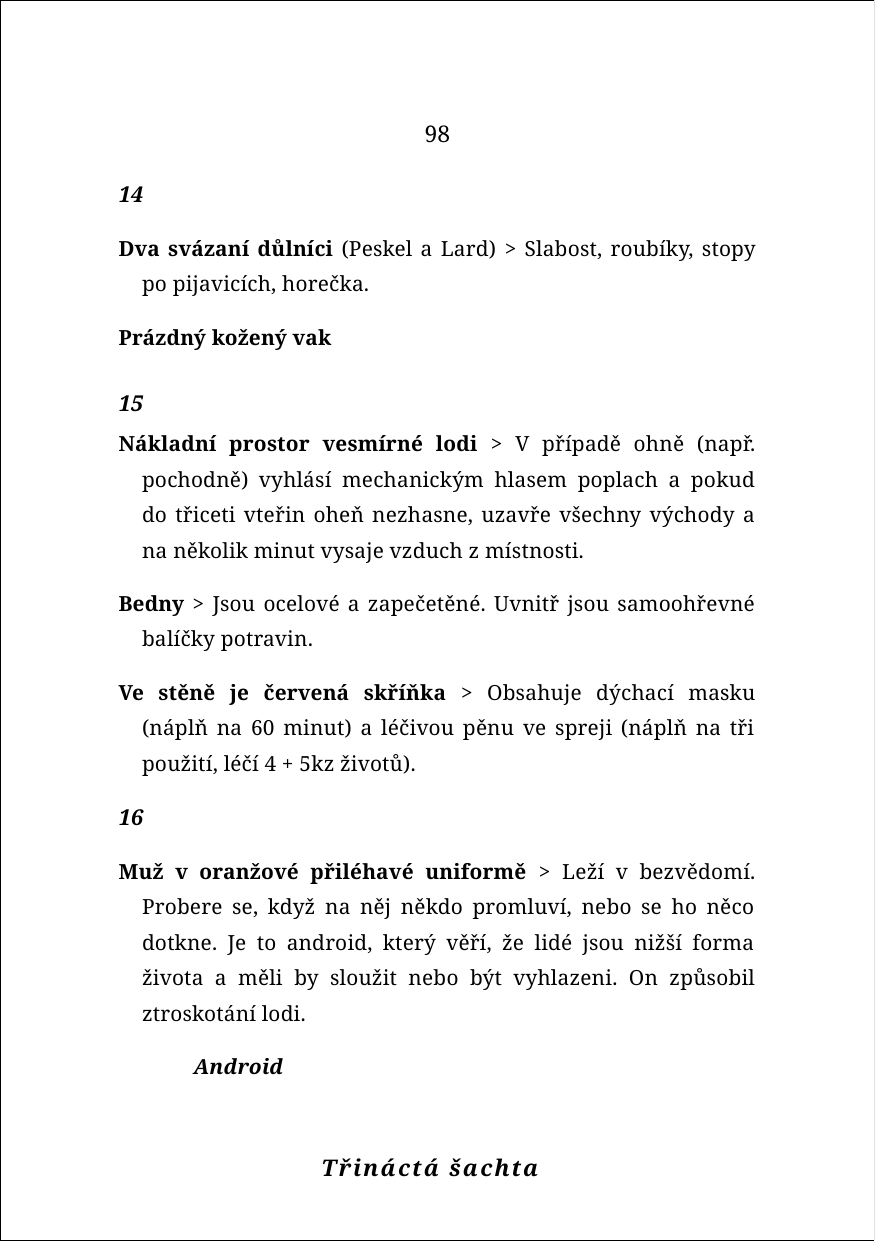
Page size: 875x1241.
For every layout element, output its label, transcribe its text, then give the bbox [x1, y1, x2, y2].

text Prázdný kožený vak [118, 323, 756, 351]
text 14 [118, 179, 756, 209]
text Muž v oranžové přiléhavé uniformě > Leží v bezvědomí. Probere se, když na něj někdo promluví, nebo se ho něco dotkne. Je to android, který věří, že lidé jsou nižší forma života a měli by sloužit nebo být vyhlazeni. On způsobil ztroskotání lodi. [118, 857, 756, 1027]
subtitle 15 [118, 388, 756, 417]
text Dva svázaní důlníci (Peskel a Lard) > Slabost, roubíky, stopy po pijavicích, horečka. [118, 234, 756, 298]
text 16 [118, 802, 756, 832]
list Android [156, 1052, 756, 1081]
text Ve stěně je červená skříňka > Obsahuje dýchací masku (náplň na 60 minut) a léčivou pěnu ve spreji (náplň na tři použití, léčí 4 + 5kz životů). [118, 678, 756, 777]
text Nákladní prostor vesmírné lodi > V případě ohně (např. pochodně) vyhlásí mechanickým hlasem poplach a pokud do třiceti vteřin oheň nezhasne, uzavře všechny východy a na několik minut vysaje vzduch z místnosti. [118, 429, 756, 564]
text Bedny > Jsou ocelové a zapečetěné. Uvnitř jsou samoohřevné balíčky potravin. [118, 589, 756, 653]
